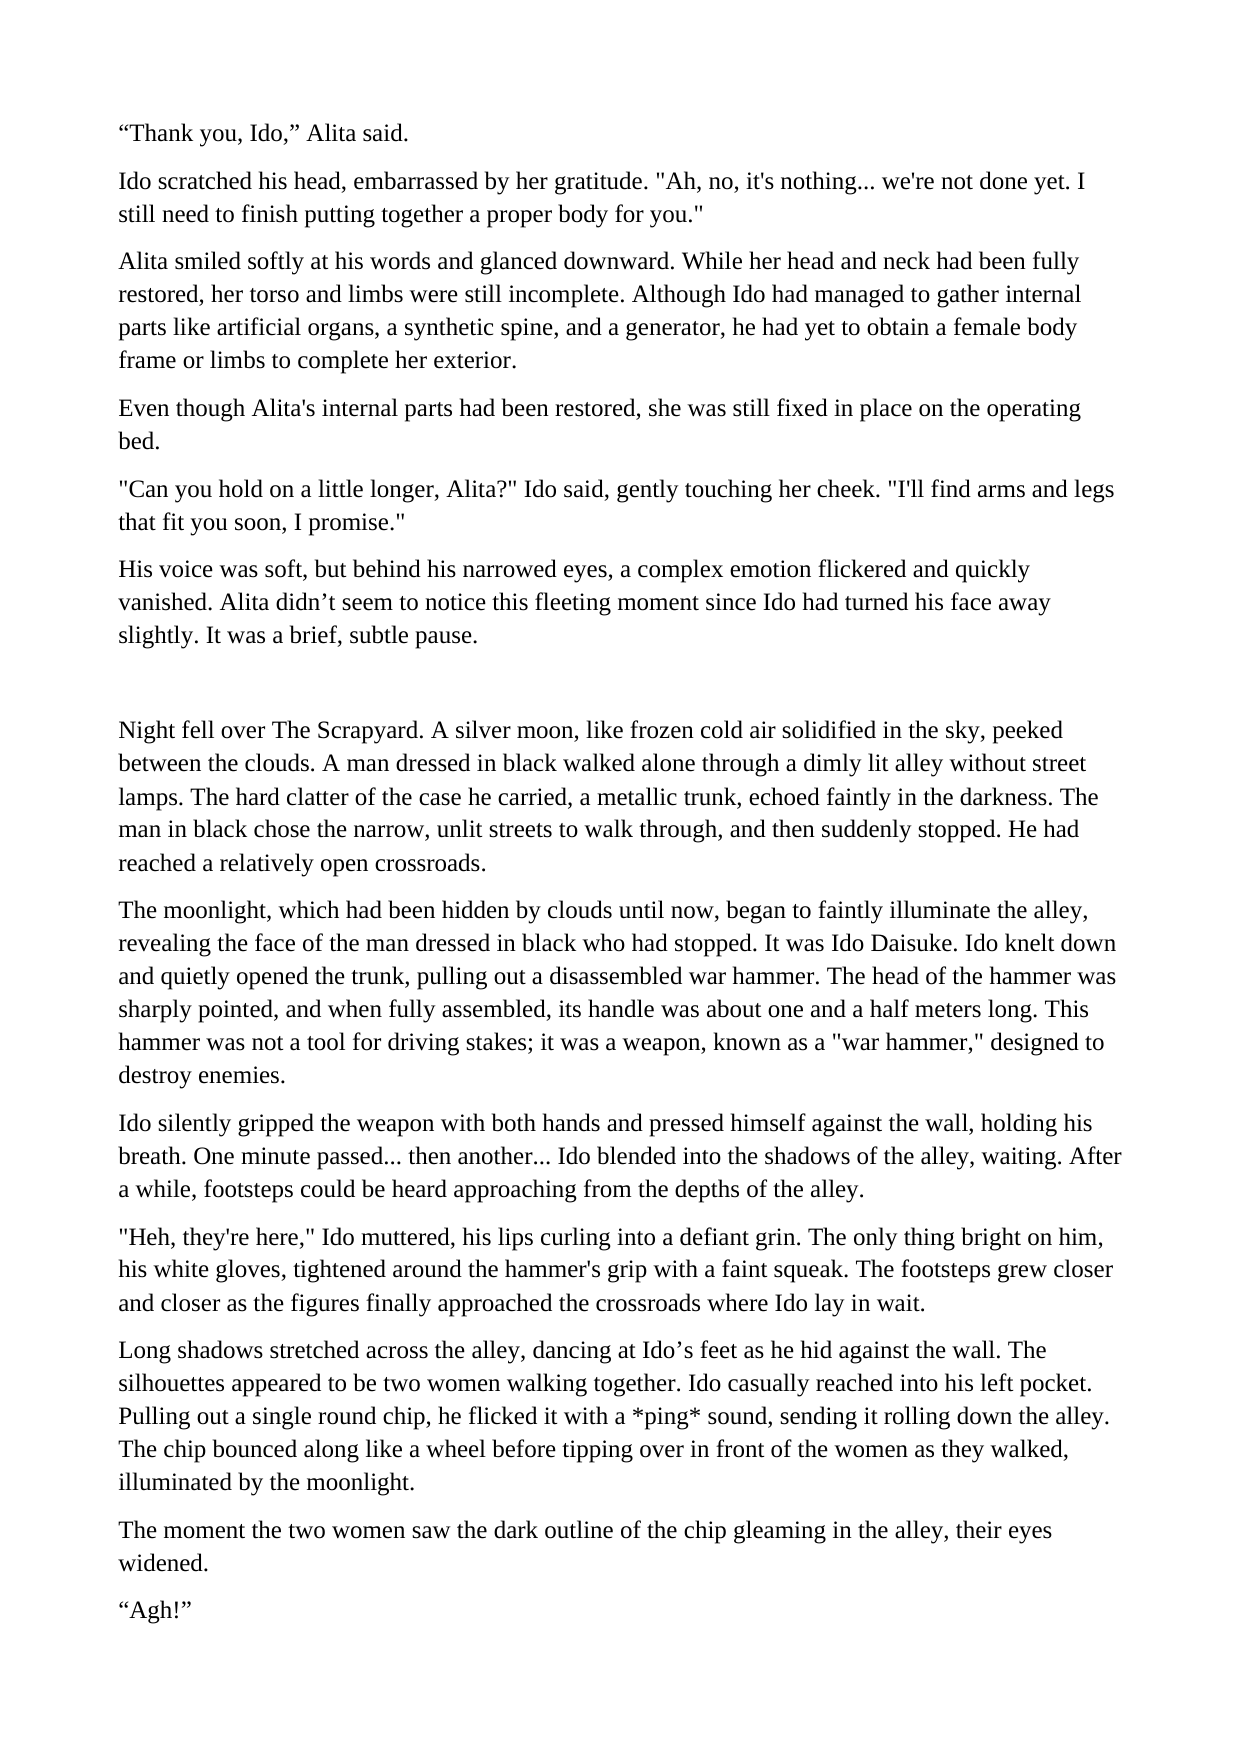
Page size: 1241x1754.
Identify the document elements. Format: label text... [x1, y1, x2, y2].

text “Thank you, Ido,” Alita said. [118, 118, 1122, 147]
text Ido silently gripped the weapon with both hands and pressed himself against the wall, holding his breath. One minute passed... then another... Ido blended into the shadows of the alley, waiting. After a while, footsteps could be heard approaching from the depths of the alley. [118, 1108, 1122, 1203]
text The moment the two women saw the dark outline of the chip gleaming in the alley, their eyes widened. [118, 1515, 1122, 1577]
text Night fell over The Scrapyard. A silver moon, like frozen cold air solidified in the sky, peeked between the clouds. A man dressed in black walked alone through a dimly lit alley without street lamps. The hard clatter of the case he carried, a metallic trunk, echoed faintly in the darkness. The man in black chose the narrow, unlit streets to walk through, and then suddenly stopped. He had reached a relatively open crossroads. [118, 716, 1122, 876]
text “Agh!” [118, 1596, 1122, 1624]
text Ido scratched his head, embarrassed by her gratitude. "Ah, no, it's nothing... we're not done yet. I still need to finish putting together a proper body for you." [118, 166, 1122, 227]
text Long shadows stretched across the alley, dancing at Ido’s feet as he hid against the wall. The silhouettes appeared to be two women walking together. Ido casually reached into his left pocket. Pulling out a single round chip, he flicked it with a *ping* sound, sending it rolling down the alley. The chip bounced along like a wheel before tipping over in front of the women as they walked, illuminated by the moonlight. [118, 1335, 1122, 1496]
text The moonlight, which had been hidden by clouds until now, began to faintly illuminate the alley, revealing the face of the man dressed in black who had stopped. It was Ido Daisuke. Ido knelt down and quietly opened the trunk, pulling out a disassembled war hammer. The head of the hammer was sharply pointed, and when fully assembled, its handle was about one and a half meters long. This hammer was not a tool for driving stakes; it was a weapon, known as a "war hammer," designed to destroy enemies. [118, 895, 1122, 1089]
text "Heh, they're here," Ido muttered, his lips curling into a defiant grin. The only thing bright on him, his white gloves, tightened around the hammer's grip with a faint squeak. The footsteps grew closer and closer as the figures finally approached the crossroads where Ido lay in wait. [118, 1222, 1122, 1316]
text "Can you hold on a little longer, Alita?" Ido said, gently touching her cheek. "I'll find arms and legs that fit you soon, I promise." [118, 474, 1122, 535]
text Even though Alita's internal parts had been restored, she was still fixed in place on the operating bed. [118, 393, 1122, 455]
text His voice was soft, but behind his narrowed eyes, a complex emotion flickered and quickly vanished. Alita didn’t seem to notice this fleeting moment since Ido had turned his face away slightly. It was a brief, subtle pause. [118, 554, 1122, 649]
text Alita smiled softly at his words and glanced downward. While her head and neck had been fully restored, her torso and limbs were still incomplete. Although Ido had managed to gather internal parts like artificial organs, a synthetic spine, and a generator, he had yet to obtain a female body frame or limbs to complete her exterior. [118, 246, 1122, 374]
